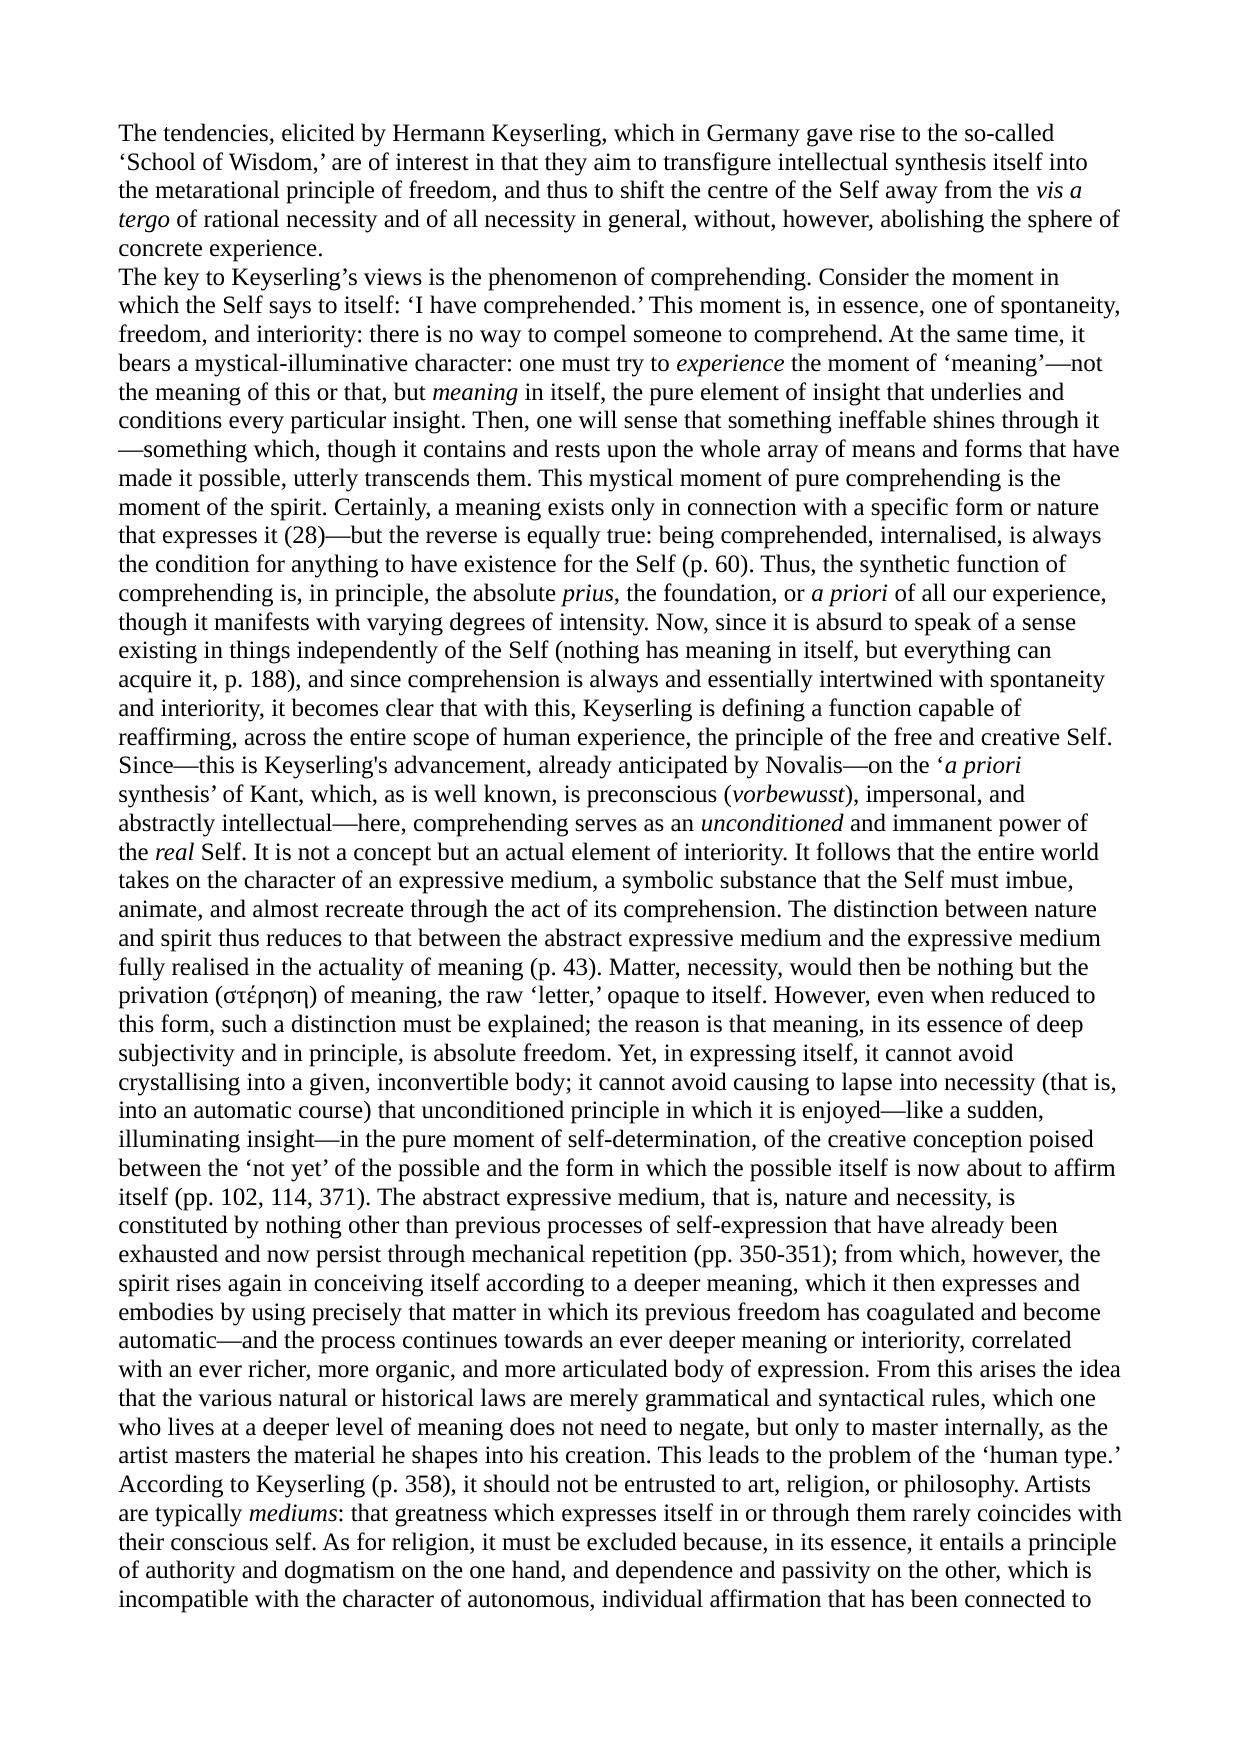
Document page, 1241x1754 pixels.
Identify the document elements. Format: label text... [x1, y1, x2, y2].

text The key to Keyserling’s views is the phenomenon of comprehending. Consider the moment in which the Self says to itself: ‘I have comprehended.’ This moment is, in essence, one of spontaneity, freedom, and interiority: there is no way to compel someone to comprehend. At the same time, it bears a mystical-illuminative character: one must try to experience the moment of ‘meaning’—not the meaning of this or that, but meaning in itself, the pure element of insight that underlies and conditions every particular insight. Then, one will sense that something ineffable shines through it—something which, though it contains and rests upon the whole array of means and forms that have made it possible, utterly transcends them. This mystical moment of pure comprehending is the moment of the spirit. Certainly, a meaning exists only in connection with a specific form or nature that expresses it (28)—but the reverse is equally true: being comprehended, internalised, is always the condition for anything to have existence for the Self (p. 60). Thus, the synthetic function of comprehending is, in principle, the absolute prius, the foundation, or a priori of all our experience, though it manifests with varying degrees of intensity. Now, since it is absurd to speak of a sense existing in things independently of the Self (nothing has meaning in itself, but everything can acquire it, p. 188), and since comprehension is always and essentially intertwined with spontaneity and interiority, it becomes clear that with this, Keyserling is defining a function capable of reaffirming, across the entire scope of human experience, the principle of the free and creative Self. [118, 262, 1122, 751]
text Since—this is Keyserling's advancement, already anticipated by Novalis—on the ‘a priori synthesis’ of Kant, which, as is well known, is preconscious (vorbewusst), impersonal, and abstractly intellectual—here, comprehending serves as an unconditioned and immanent power of the real Self. It is not a concept but an actual element of interiority. It follows that the entire world takes on the character of an expressive medium, a symbolic substance that the Self must imbue, animate, and almost recreate through the act of its comprehension. The distinction between nature and spirit thus reduces to that between the abstract expressive medium and the expressive medium fully realised in the actuality of meaning (p. 43). Matter, necessity, would then be nothing but the privation (στέρηση) of meaning, the raw ‘letter,’ opaque to itself. However, even when reduced to this form, such a distinction must be explained; the reason is that meaning, in its essence of deep subjectivity and in principle, is absolute freedom. Yet, in expressing itself, it cannot avoid crystallising into a given, inconvertible body; it cannot avoid causing to lapse into necessity (that is, into an automatic course) that unconditioned principle in which it is enjoyed—like a sudden, illuminating insight—in the pure moment of self-determination, of the creative conception poised between the ‘not yet’ of the possible and the form in which the possible itself is now about to affirm itself (pp. 102, 114, 371). The abstract expressive medium, that is, nature and necessity, is constituted by nothing other than previous processes of self-expression that have already been exhausted and now persist through mechanical repetition (pp. 350-351); from which, however, the spirit rises again in conceiving itself according to a deeper meaning, which it then expresses and embodies by using precisely that matter in which its previous freedom has coagulated and become automatic—and the process continues towards an ever deeper meaning or interiority, correlated with an ever richer, more organic, and more articulated body of expression. From this arises the idea that the various natural or historical laws are merely grammatical and syntactical rules, which one who lives at a deeper level of meaning does not need to negate, but only to master internally, as the artist masters the material he shapes into his creation. This leads to the problem of the ‘human type.’ According to Keyserling (p. 358), it should not be entrusted to art, religion, or philosophy. Artists are typically mediums: that greatness which expresses itself in or through them rarely coincides with their conscious self. As for religion, it must be excluded because, in its essence, it entails a principle of authority and dogmatism on the one hand, and dependence and passivity on the other, which is incompatible with the character of autonomous, individual affirmation that has been connected to [118, 751, 1122, 1613]
text The tendencies, elicited by Hermann Keyserling, which in Germany gave rise to the so-called ‘School of Wisdom,’ are of interest in that they aim to transfigure intellectual synthesis itself into the metarational principle of freedom, and thus to shift the centre of the Self away from the vis a tergo of rational necessity and of all necessity in general, without, however, abolishing the sphere of concrete experience. [118, 118, 1122, 262]
